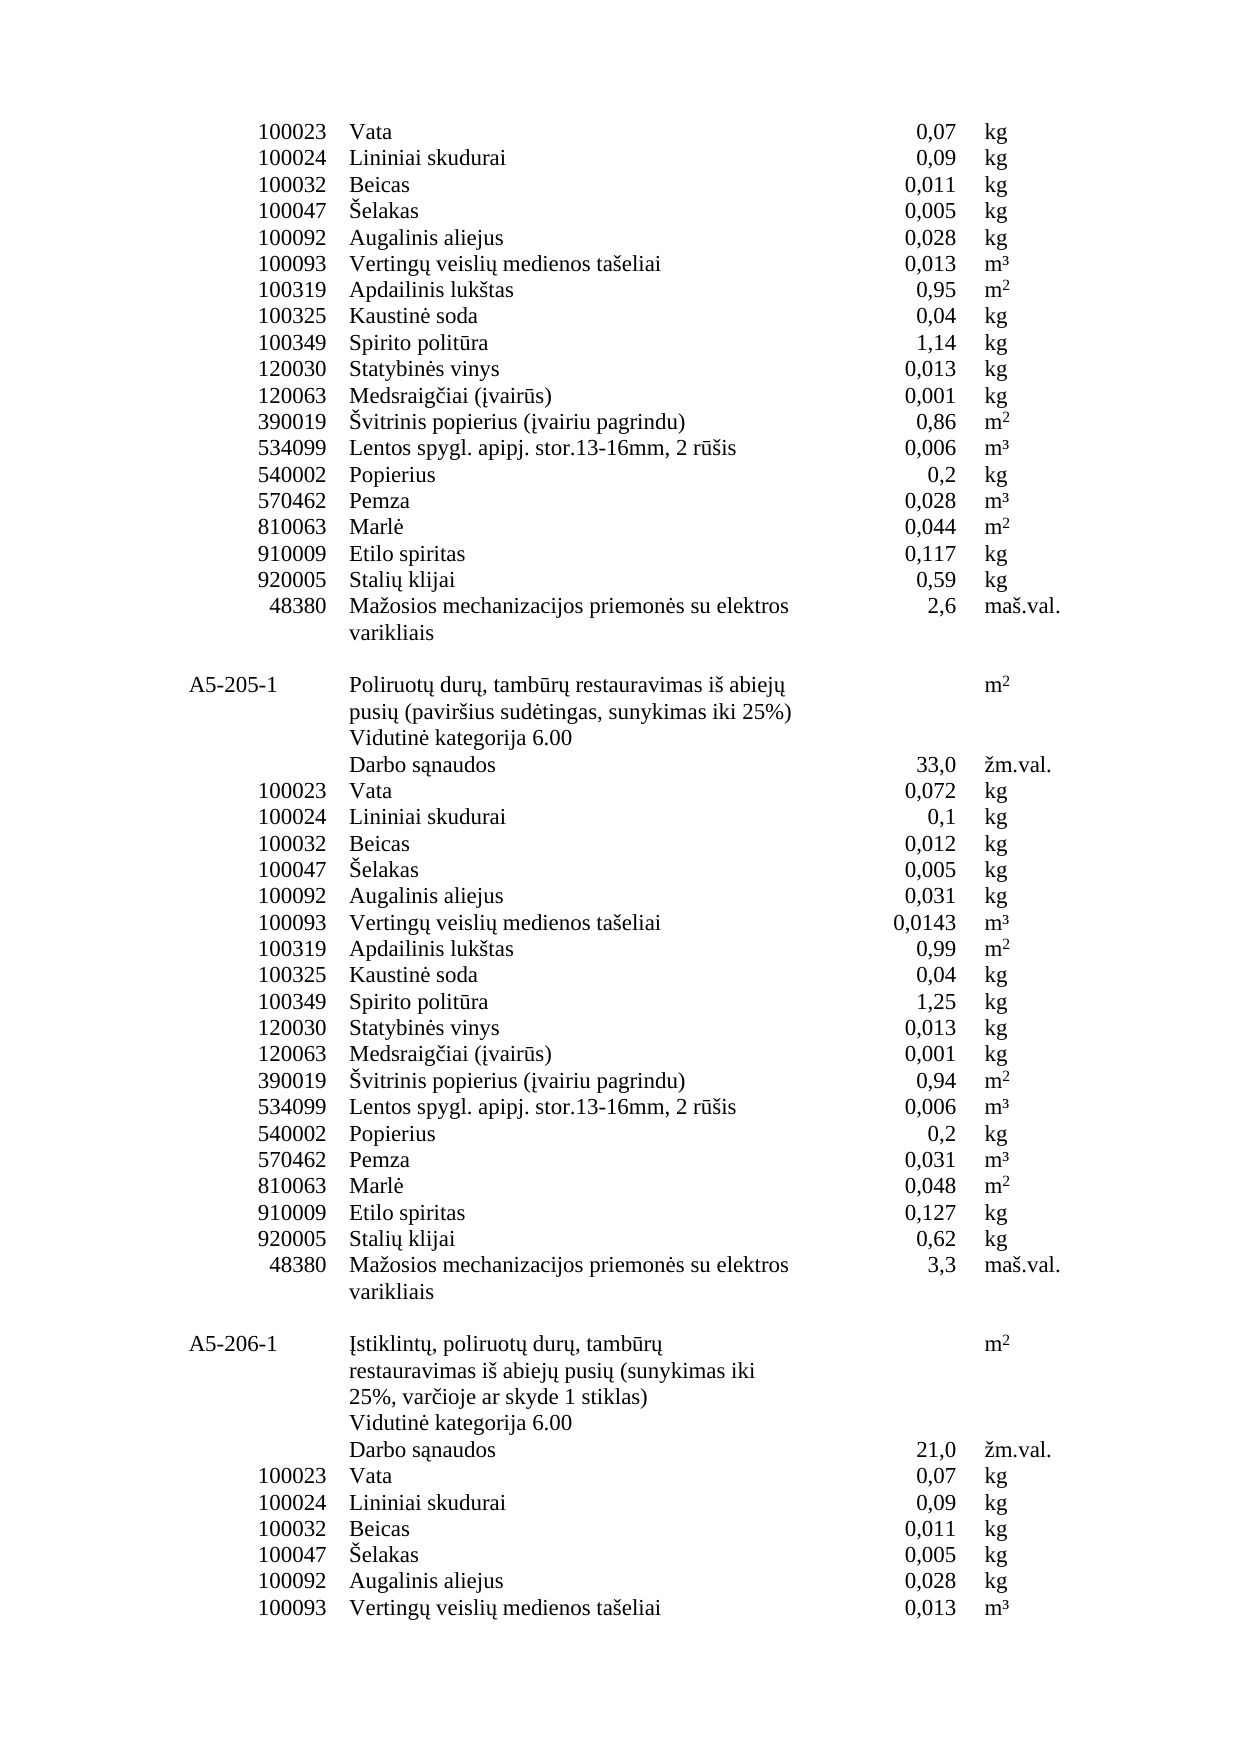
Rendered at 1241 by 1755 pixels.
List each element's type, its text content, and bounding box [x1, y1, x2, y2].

table_cell Beicas [338, 1515, 806, 1541]
table_cell 810063 [177, 514, 338, 540]
table_cell 100319 [177, 276, 338, 303]
table_cell 0,94 [806, 1067, 973, 1093]
table_cell 920005 [177, 1225, 338, 1251]
table_cell 0,013 [806, 250, 973, 276]
table_cell kg [973, 856, 1123, 882]
table_cell Marlė [338, 514, 806, 540]
table_cell 1,14 [806, 329, 973, 355]
table_cell 100024 [177, 803, 338, 830]
table_cell 0,2 [806, 461, 973, 487]
table_cell 0,006 [806, 1093, 973, 1119]
table_cell kg [973, 382, 1123, 408]
table_cell 100093 [177, 909, 338, 935]
table_cell kg [973, 1515, 1123, 1541]
table_cell Augalinis aliejus [338, 1568, 806, 1594]
table_cell kg [973, 566, 1123, 592]
table_cell 100319 [177, 935, 338, 961]
table_cell 0,07 [806, 118, 973, 144]
table_cell 0,013 [806, 1014, 973, 1041]
table_cell kg [973, 329, 1123, 355]
table_cell kg [973, 803, 1123, 830]
table_cell kg [973, 961, 1123, 988]
table_cell Lininiai skudurai [338, 145, 806, 171]
table_cell 0,99 [806, 935, 973, 961]
table_cell 0,09 [806, 145, 973, 171]
table_cell Augalinis aliejus [338, 883, 806, 909]
table_cell 810063 [177, 1172, 338, 1199]
table_cell 100032 [177, 1515, 338, 1541]
table_cell Šelakas [338, 1541, 806, 1568]
table_cell 0,005 [806, 197, 973, 223]
table_cell [806, 1410, 973, 1436]
table_cell [806, 724, 973, 751]
table_cell 120030 [177, 1014, 338, 1041]
table_cell Marlė [338, 1172, 806, 1199]
table_cell 0,011 [806, 1515, 973, 1541]
table_cell 100349 [177, 988, 338, 1014]
table_cell 540002 [177, 1120, 338, 1146]
table_cell 0,028 [806, 487, 973, 513]
table_cell 0,048 [806, 1172, 973, 1199]
table_cell kg [973, 1489, 1123, 1515]
table_cell m³ [973, 1594, 1123, 1620]
table_cell 0,031 [806, 1146, 973, 1172]
table_cell [806, 1304, 973, 1330]
table_cell 534099 [177, 434, 338, 461]
table_cell 3,3 [806, 1251, 973, 1304]
table_cell 0,04 [806, 303, 973, 329]
table_cell [338, 1304, 806, 1330]
table_cell 100093 [177, 250, 338, 276]
table_cell 100023 [177, 777, 338, 803]
table_cell 0,028 [806, 1568, 973, 1594]
table_cell 540002 [177, 461, 338, 487]
table_cell 0,04 [806, 961, 973, 988]
table_cell Apdailinis lukštas [338, 935, 806, 961]
table_cell 390019 [177, 1067, 338, 1093]
table_cell kg [973, 197, 1123, 223]
table_cell 120030 [177, 355, 338, 382]
table_cell 100092 [177, 1568, 338, 1594]
table_cell kg [973, 1199, 1123, 1225]
table_cell maš.val. [973, 593, 1123, 645]
table_cell 120063 [177, 382, 338, 408]
table_cell Stalių klijai [338, 566, 806, 592]
table_cell Švitrinis popierius (įvairiu pagrindu) [338, 408, 806, 434]
table_cell kg [973, 777, 1123, 803]
table_cell 100325 [177, 303, 338, 329]
table_cell 100092 [177, 883, 338, 909]
table_cell žm.val. [973, 751, 1123, 777]
table_cell [806, 672, 973, 724]
table_cell 0,1 [806, 803, 973, 830]
table_cell m³ [973, 1146, 1123, 1172]
table_cell m2 [973, 408, 1123, 434]
table_cell Lentos spygl. apipj. stor.13-16mm, 2 rūšis [338, 434, 806, 461]
table_cell m³ [973, 1093, 1123, 1119]
table_cell kg [973, 355, 1123, 382]
table_cell Apdailinis lukštas [338, 276, 806, 303]
table_cell Vidutinė kategorija 6.00 [338, 724, 806, 751]
table_cell [806, 1330, 973, 1409]
table_cell 33,0 [806, 751, 973, 777]
table_cell Lentos spygl. apipj. stor.13-16mm, 2 rūšis [338, 1093, 806, 1119]
table_cell m³ [973, 250, 1123, 276]
table_cell Augalinis aliejus [338, 224, 806, 250]
table_cell Etilo spiritas [338, 540, 806, 566]
table_cell maš.val. [973, 1251, 1123, 1304]
table_cell [177, 1410, 338, 1436]
table_cell Įstiklintų, poliruotų durų, tambūrų restauravimas iš abiejų pusių (sunykimas iki 25%, varčioje ar skyde 1 stiklas) [338, 1330, 806, 1409]
table_cell 0,013 [806, 355, 973, 382]
table_cell kg [973, 988, 1123, 1014]
table_cell [177, 1436, 338, 1462]
table_cell m2 [973, 935, 1123, 961]
table_cell kg [973, 145, 1123, 171]
table_cell 1,25 [806, 988, 973, 1014]
table_cell 0,2 [806, 1120, 973, 1146]
table_cell 0,59 [806, 566, 973, 592]
table_cell 0,011 [806, 171, 973, 197]
table_cell m³ [973, 434, 1123, 461]
table_cell m³ [973, 487, 1123, 513]
table_cell Vidutinė kategorija 6.00 [338, 1410, 806, 1436]
table_cell 0,072 [806, 777, 973, 803]
table_cell Darbo sąnaudos [338, 1436, 806, 1462]
table_cell Šelakas [338, 197, 806, 223]
table_cell m³ [973, 909, 1123, 935]
table_cell Poliruotų durų, tambūrų restauravimas iš abiejų pusių (paviršius sudėtingas, sunykimas iki 25%) [338, 672, 806, 724]
table_cell 0,001 [806, 1041, 973, 1067]
table_cell 100047 [177, 197, 338, 223]
table_cell Spirito politūra [338, 329, 806, 355]
table_cell 570462 [177, 1146, 338, 1172]
table_cell 48380 [177, 593, 338, 645]
table_cell Statybinės vinys [338, 1014, 806, 1041]
table_cell 100024 [177, 1489, 338, 1515]
table_cell [806, 645, 973, 672]
table_cell Spirito politūra [338, 988, 806, 1014]
table_cell 0,127 [806, 1199, 973, 1225]
table_cell 100032 [177, 830, 338, 856]
table_cell 0,006 [806, 434, 973, 461]
table_cell [973, 724, 1123, 751]
table_cell Šelakas [338, 856, 806, 882]
table_cell Vata [338, 118, 806, 144]
table_cell 0,013 [806, 1594, 973, 1620]
table_cell Medsraigčiai (įvairūs) [338, 382, 806, 408]
table_cell [177, 724, 338, 751]
table_cell 0,62 [806, 1225, 973, 1251]
table_cell 0,07 [806, 1462, 973, 1488]
table_cell 100023 [177, 118, 338, 144]
table_cell 0,044 [806, 514, 973, 540]
table_cell 390019 [177, 408, 338, 434]
table_cell 910009 [177, 1199, 338, 1225]
table_cell kg [973, 1568, 1123, 1594]
table_cell m2 [973, 276, 1123, 303]
table_cell A5-206-1 [177, 1330, 338, 1409]
table_cell m2 [973, 672, 1123, 724]
table_cell Popierius [338, 1120, 806, 1146]
table_cell 0,117 [806, 540, 973, 566]
table_cell 0,95 [806, 276, 973, 303]
table_cell 0,005 [806, 856, 973, 882]
table_cell [177, 645, 338, 672]
table_cell Medsraigčiai (įvairūs) [338, 1041, 806, 1067]
table_cell 100032 [177, 171, 338, 197]
table_cell [177, 751, 338, 777]
table_cell Stalių klijai [338, 1225, 806, 1251]
table_cell m2 [973, 1067, 1123, 1093]
table_cell m2 [973, 1172, 1123, 1199]
table_cell Vata [338, 777, 806, 803]
table_cell A5-205-1 [177, 672, 338, 724]
table_cell 100024 [177, 145, 338, 171]
table_cell Mažosios mechanizacijos priemonės su elektros varikliais [338, 1251, 806, 1304]
table_cell [973, 1410, 1123, 1436]
table_cell Statybinės vinys [338, 355, 806, 382]
table_cell 0,86 [806, 408, 973, 434]
table_cell kg [973, 1014, 1123, 1041]
table_cell Beicas [338, 830, 806, 856]
table_cell 100325 [177, 961, 338, 988]
table_cell 0,0143 [806, 909, 973, 935]
table_cell 920005 [177, 566, 338, 592]
table_cell Etilo spiritas [338, 1199, 806, 1225]
table_cell Vertingų veislių medienos tašeliai [338, 909, 806, 935]
table_cell 100093 [177, 1594, 338, 1620]
table_cell Pemza [338, 1146, 806, 1172]
table_cell 100349 [177, 329, 338, 355]
table_cell Darbo sąnaudos [338, 751, 806, 777]
table_cell kg [973, 1541, 1123, 1568]
table_cell Kaustinė soda [338, 303, 806, 329]
table_cell [177, 1304, 338, 1330]
table_cell Mažosios mechanizacijos priemonės su elektros varikliais [338, 593, 806, 645]
table_cell Pemza [338, 487, 806, 513]
table_cell 2,6 [806, 593, 973, 645]
table_cell kg [973, 883, 1123, 909]
table_cell 570462 [177, 487, 338, 513]
table_cell Popierius [338, 461, 806, 487]
table_cell [973, 1304, 1123, 1330]
table_cell m2 [973, 1330, 1123, 1409]
table_cell Beicas [338, 171, 806, 197]
table_cell Kaustinė soda [338, 961, 806, 988]
table_cell 0,09 [806, 1489, 973, 1515]
table_cell 100047 [177, 1541, 338, 1568]
table_cell 21,0 [806, 1436, 973, 1462]
table_cell 120063 [177, 1041, 338, 1067]
table_cell Lininiai skudurai [338, 1489, 806, 1515]
table_cell Vertingų veislių medienos tašeliai [338, 250, 806, 276]
table_cell kg [973, 118, 1123, 144]
table_cell [973, 645, 1123, 672]
table_cell Švitrinis popierius (įvairiu pagrindu) [338, 1067, 806, 1093]
table_cell 0,031 [806, 883, 973, 909]
table_cell 100092 [177, 224, 338, 250]
table_cell 0,001 [806, 382, 973, 408]
table_cell 0,005 [806, 1541, 973, 1568]
table_cell [338, 645, 806, 672]
table_cell 534099 [177, 1093, 338, 1119]
table_cell kg [973, 461, 1123, 487]
table_cell kg [973, 540, 1123, 566]
table_cell kg [973, 224, 1123, 250]
table_cell Vata [338, 1462, 806, 1488]
table_cell 48380 [177, 1251, 338, 1304]
table_cell 100047 [177, 856, 338, 882]
table_cell m2 [973, 514, 1123, 540]
table_cell Vertingų veislių medienos tašeliai [338, 1594, 806, 1620]
table_cell kg [973, 171, 1123, 197]
table_cell kg [973, 1462, 1123, 1488]
table_cell kg [973, 830, 1123, 856]
table_cell 100023 [177, 1462, 338, 1488]
table_cell kg [973, 1120, 1123, 1146]
table_cell 910009 [177, 540, 338, 566]
table_cell 0,028 [806, 224, 973, 250]
table_cell kg [973, 303, 1123, 329]
table_cell žm.val. [973, 1436, 1123, 1462]
table_cell kg [973, 1225, 1123, 1251]
table_cell Lininiai skudurai [338, 803, 806, 830]
table_cell 0,012 [806, 830, 973, 856]
table_cell kg [973, 1041, 1123, 1067]
